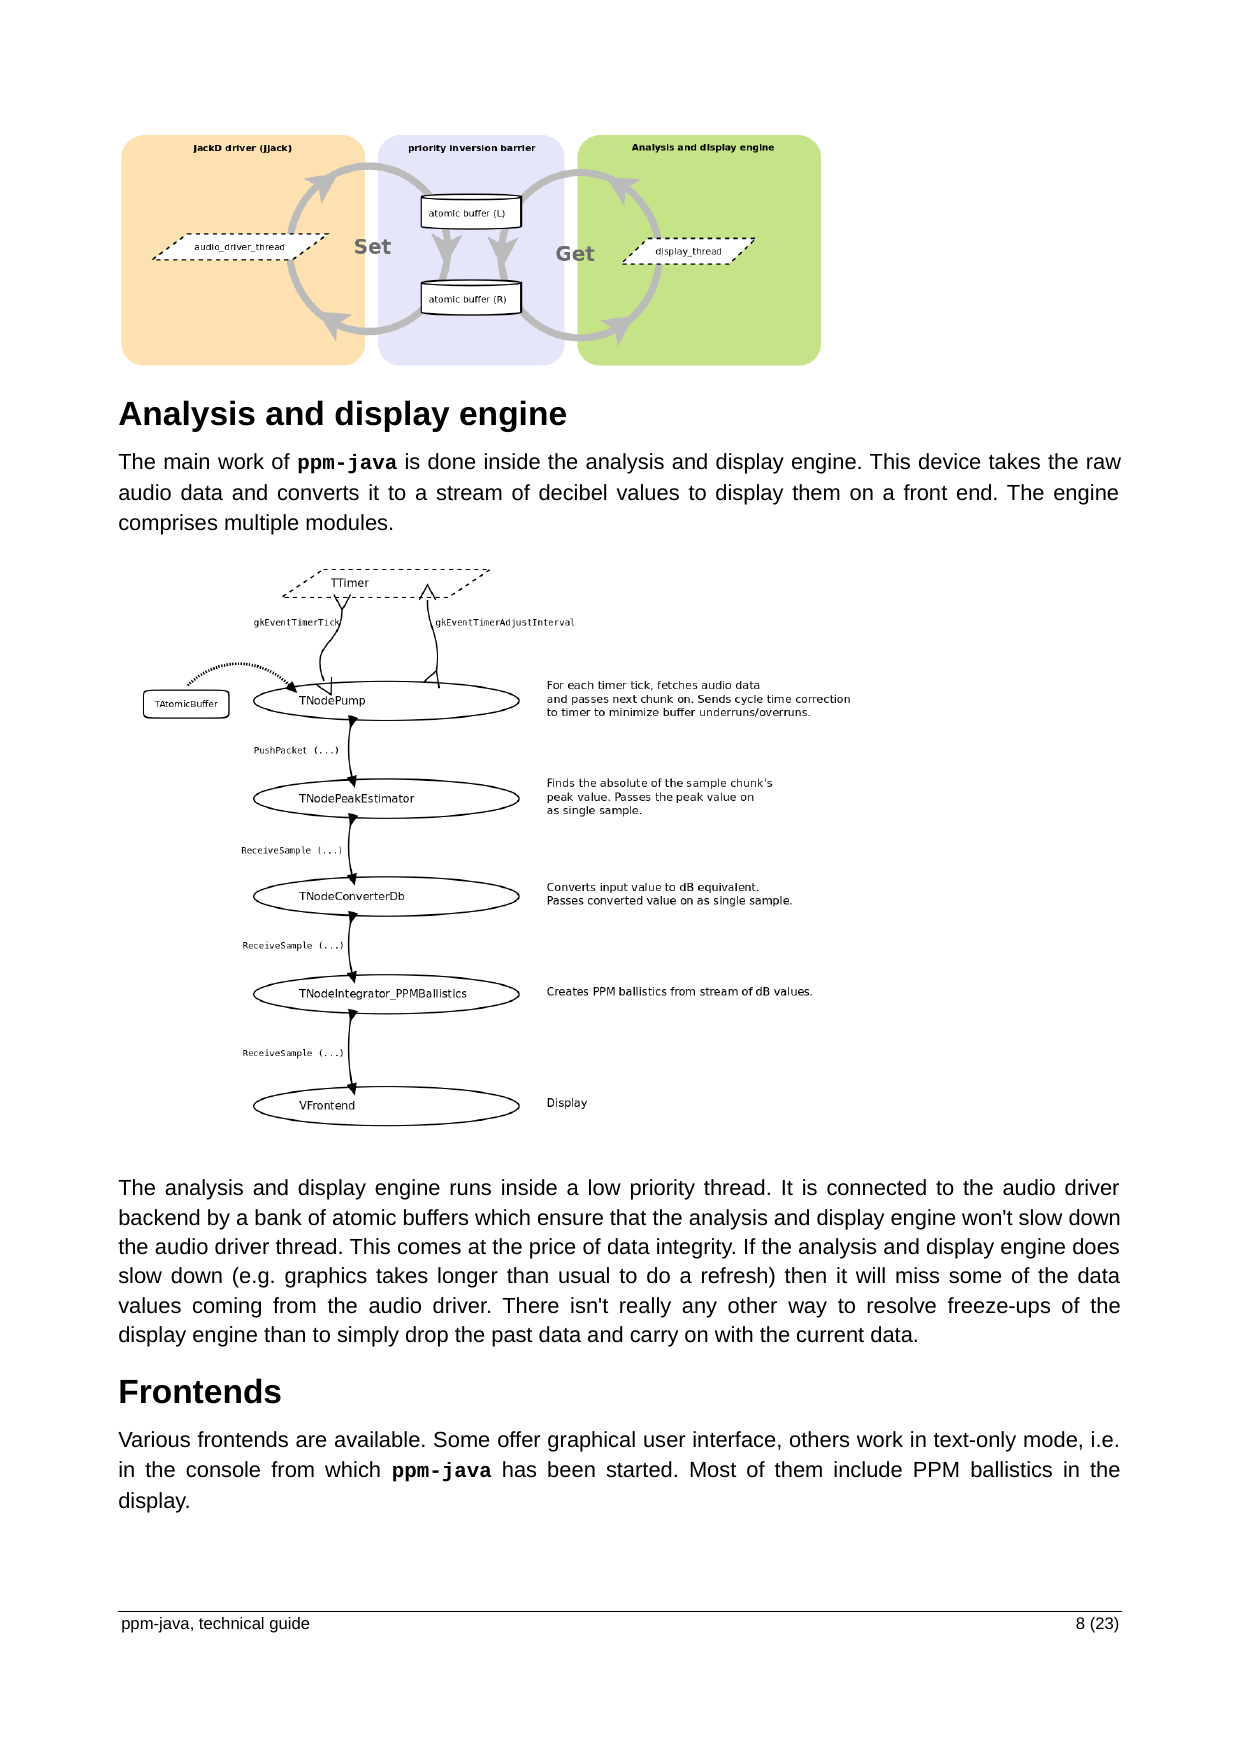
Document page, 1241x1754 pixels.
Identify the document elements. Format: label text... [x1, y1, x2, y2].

subtitle Frontends [118, 1373, 1122, 1410]
text The main work of ppm-java is done inside the analysis and display engine. This device takes the raw audio data and converts it to a stream of decibel values to display them on a front end. The engine comprises multiple modules. [118, 450, 1122, 534]
picture [127, 553, 851, 1142]
text The analysis and display engine runs inside a low priority thread. It is connected to the audio driver backend by a bank of atomic buffers which ensure that the analysis and display engine won't slow down the audio driver thread. This comes at the price of data integrity. If the analysis and display engine does slow down (e.g. graphics takes longer than usual to do a refresh) then it will miss some of the data values coming from the audio driver. There isn't really any other way to resolve freeze-ups of the display engine than to simply drop the past data and carry on with the current data. [118, 1142, 1122, 1347]
text Various frontends are available. Some offer graphical user interface, others work in text-only mode, i.e. in the console from which ppm-java has been started. Most of them include PPM ballistics in the display. [118, 1428, 1122, 1513]
subtitle Analysis and display engine [118, 118, 1122, 432]
picture [121, 135, 823, 366]
